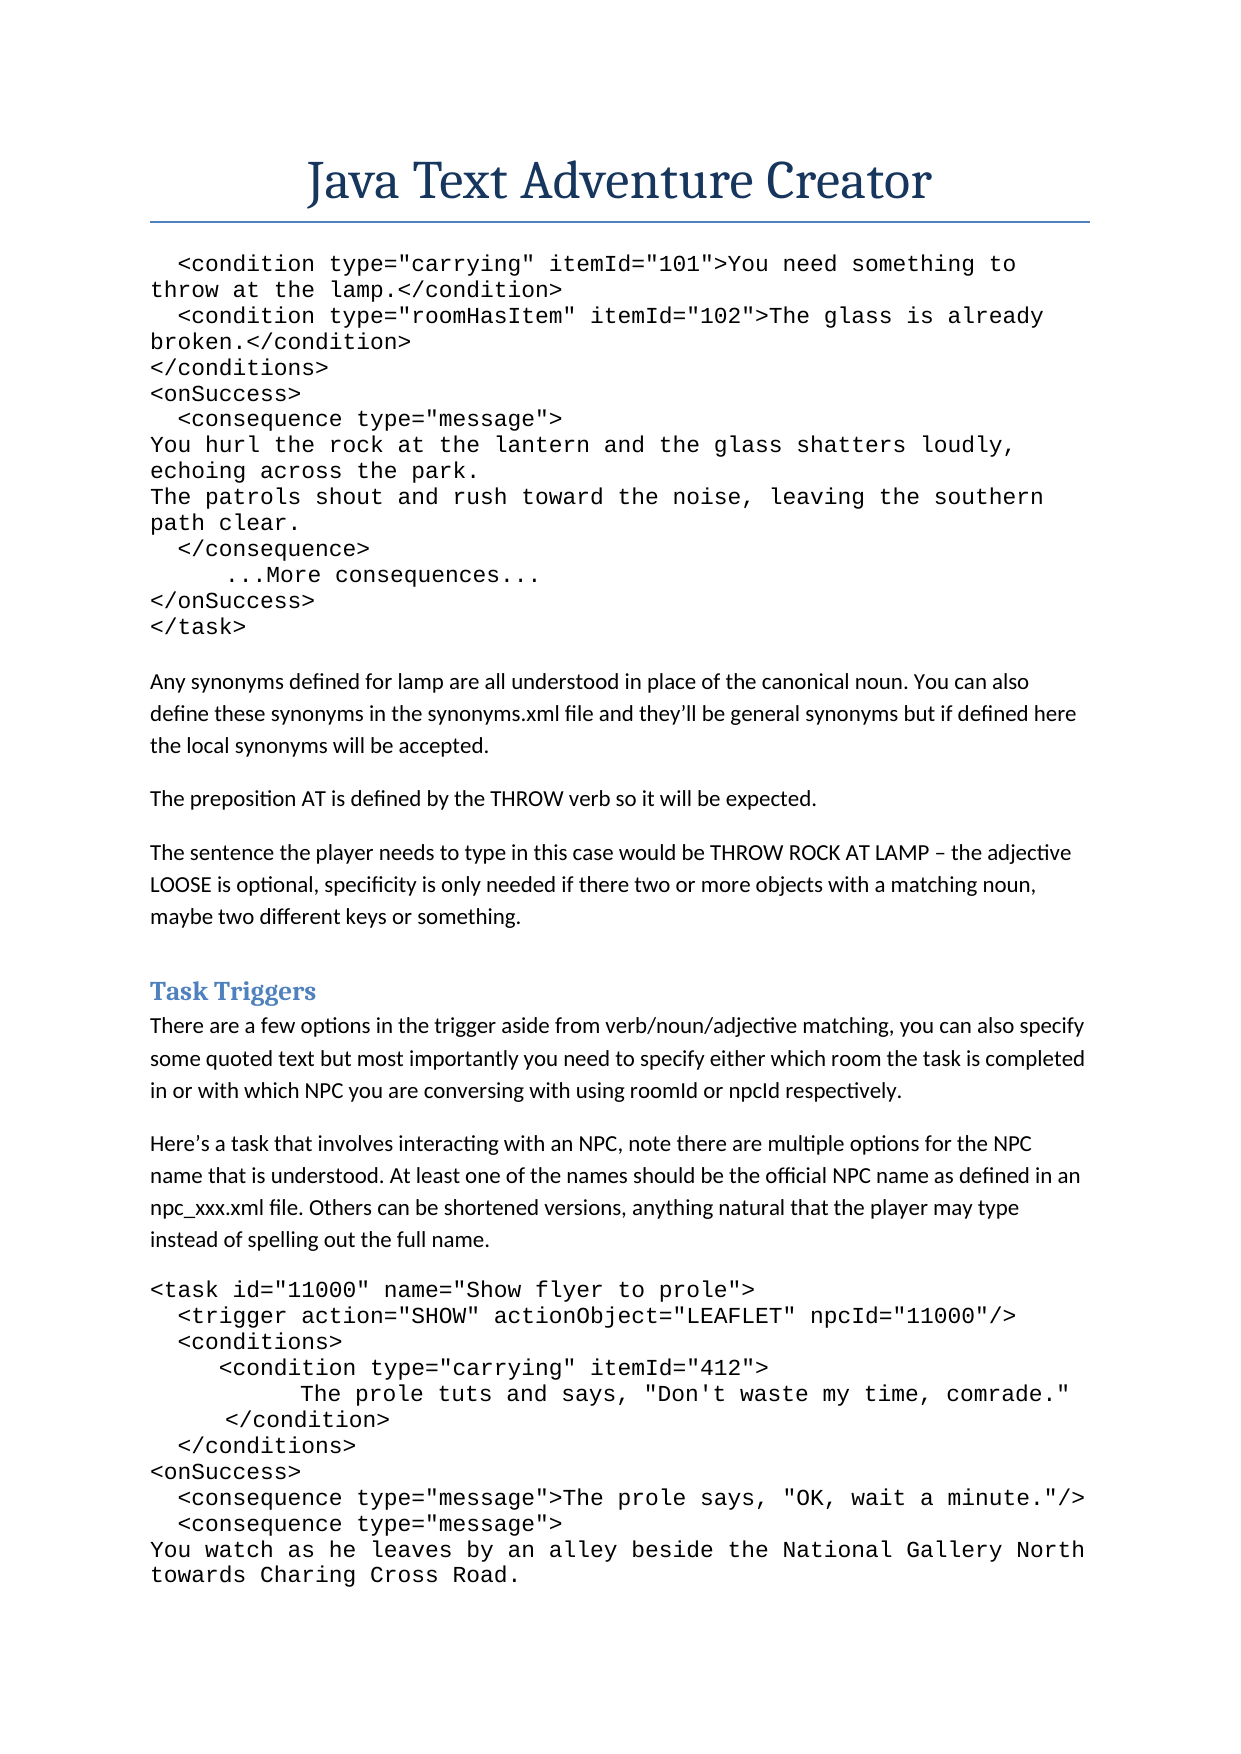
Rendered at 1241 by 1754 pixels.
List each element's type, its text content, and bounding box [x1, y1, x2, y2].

text <consequence type="message"> [150, 408, 1090, 434]
text The preposition AT is defined by the THROW verb so it will be expected. [150, 784, 1090, 813]
text <condition type="carrying" itemId="101">You need something to throw at the lamp.</condition> [150, 252, 1090, 304]
text <trigger action="SHOW" actionObject="LEAFLET" npcId="11000"/> [150, 1304, 1090, 1330]
text The prole tuts and says, "Don't waste my time, comrade." [225, 1382, 1090, 1408]
text You hurl the rock at the lantern and the glass shatters loudly, echoing across the park. [150, 434, 1090, 486]
text </condition> [225, 1408, 1090, 1434]
text </onSuccess> [150, 589, 1090, 615]
text Here’s a task that involves interacting with an NPC, note there are multiple options for the NPC name that is understood. At least one of the names should be the official NPC name as defined in an npc_xxx.xml file. Others can be shortened versions, anything natural that the player may type instead of spelling out the full name. [150, 1129, 1090, 1253]
text <task id="11000" name="Show flyer to prole"> [150, 1278, 1090, 1304]
text <consequence type="message"> [150, 1512, 1090, 1538]
text <onSuccess> [150, 1460, 1090, 1486]
text </consequence> [150, 537, 1090, 563]
text Any synonyms defined for lamp are all understood in place of the canonical noun. You can also define these synonyms in the synonyms.xml file and they’ll be general synonyms but if defined here the local synonyms will be accepted. [150, 667, 1090, 759]
subtitle Task Triggers [150, 976, 1090, 1007]
text </conditions> [150, 356, 1090, 382]
text There are a few options in the trigger aside from verb/noun/adjective matching, you can also specify some quoted text but most importantly you need to specify either which room the task is completed in or with which NPC you are conversing with using roomId or npcId respectively. [150, 1012, 1090, 1104]
text <conditions> [150, 1330, 1090, 1356]
text <condition type="carrying" itemId="412"> [150, 1356, 1090, 1382]
text ...More consequences... [150, 563, 1090, 589]
text The patrols shout and rush toward the noise, leaving the southern path clear. [150, 486, 1090, 537]
text </task> [150, 615, 1090, 641]
text You watch as he leaves by an alley beside the National Gallery North towards Charing Cross Road. [150, 1538, 1090, 1590]
text The sentence the player needs to type in this case would be THROW ROCK AT LAMP – the adjective LOOSE is optional, specificity is only needed if there two or more objects with a matching noun, maybe two different keys or something. [150, 838, 1090, 930]
text <condition type="roomHasItem" itemId="102">The glass is already broken.</condition> [150, 304, 1090, 356]
text </conditions> [150, 1434, 1090, 1460]
text <consequence type="message">The prole says, "OK, wait a minute."/> [150, 1486, 1090, 1512]
text <onSuccess> [150, 382, 1090, 408]
